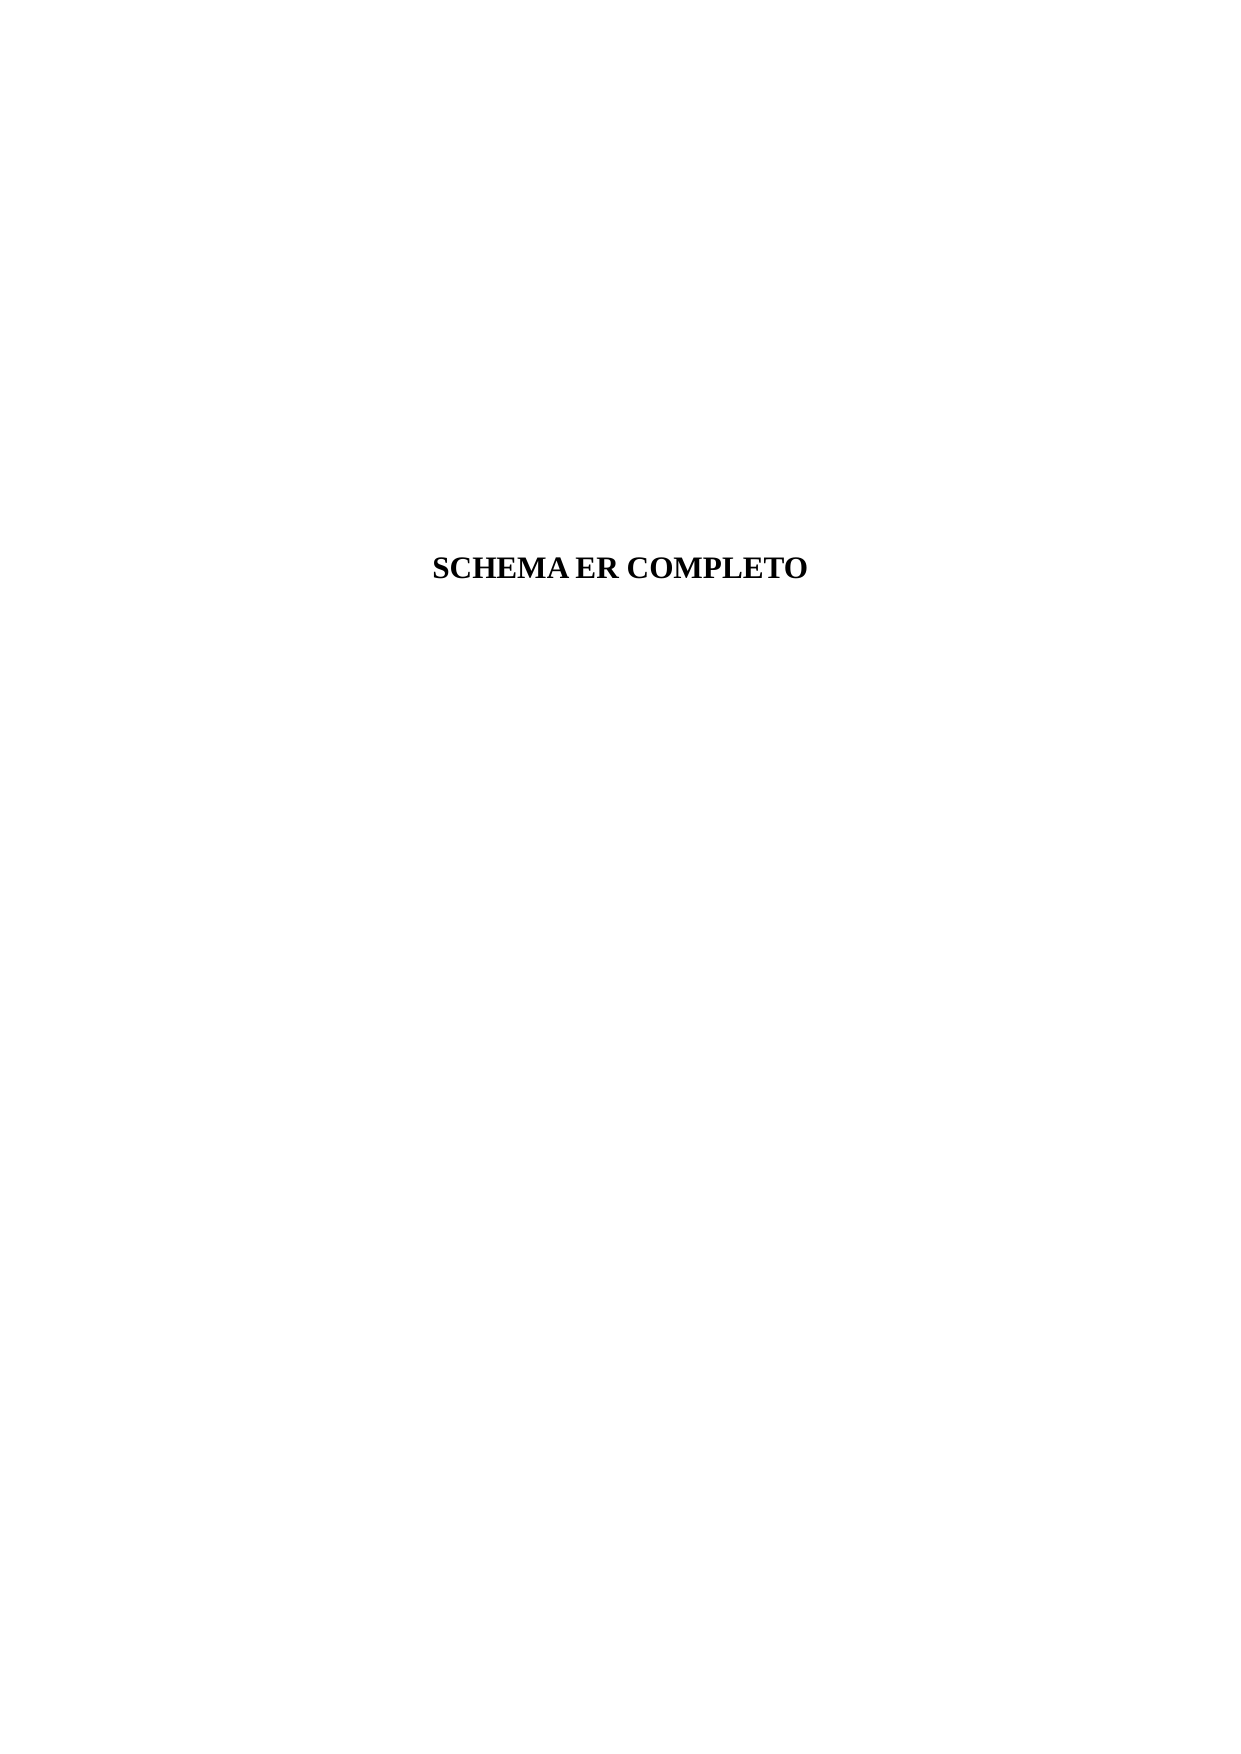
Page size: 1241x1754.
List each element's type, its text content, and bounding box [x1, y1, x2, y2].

text SCHEMA ER COMPLETO [118, 549, 1122, 585]
